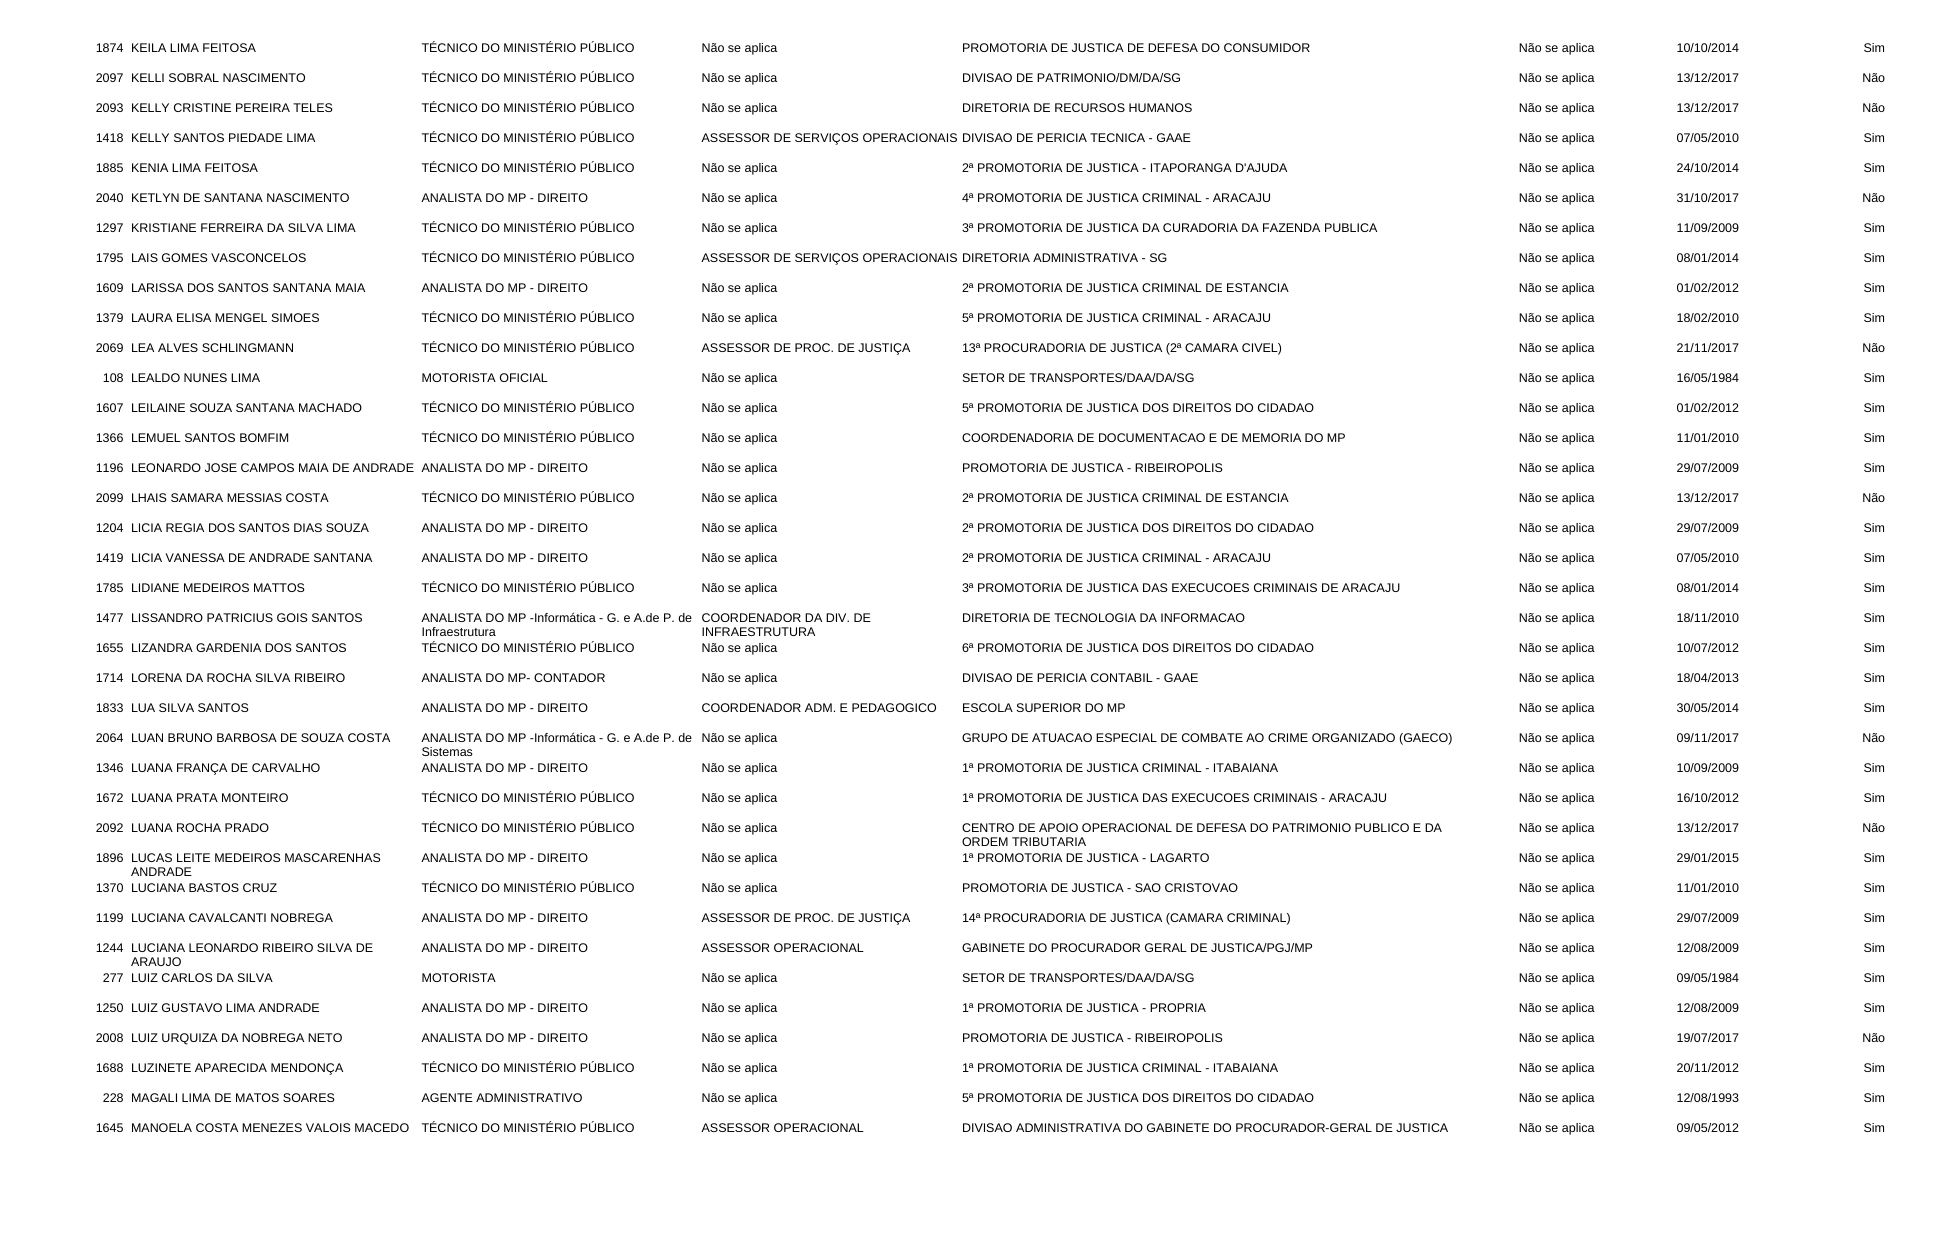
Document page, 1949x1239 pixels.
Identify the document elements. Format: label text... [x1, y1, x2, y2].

table_cell Não se aplica [701, 971, 962, 1001]
table_cell TÉCNICO DO MINISTÉRIO PÚBLICO [421, 251, 701, 281]
table_cell 09/05/2012 [1596, 1121, 1739, 1151]
table_cell [1885, 131, 1947, 161]
table_cell 2093 [62, 101, 123, 131]
table_cell Não se aplica [1459, 761, 1596, 791]
table_cell Não se aplica [1459, 1121, 1596, 1151]
table_cell Sim [1739, 41, 1885, 71]
table_cell [1885, 1121, 1947, 1151]
table_cell 01/02/2012 [1596, 281, 1739, 311]
table_cell 1714 [62, 671, 123, 701]
table_cell 12/08/2009 [1596, 941, 1739, 971]
table_cell 2069 [62, 341, 123, 371]
table_header [123, 0, 421, 41]
table_cell Não se aplica [701, 581, 962, 611]
table_cell 11/09/2009 [1596, 221, 1739, 251]
table_cell TÉCNICO DO MINISTÉRIO PÚBLICO [421, 641, 701, 671]
table_cell [1885, 581, 1947, 611]
table_cell 2008 [62, 1031, 123, 1061]
table_cell [1885, 401, 1947, 431]
table_cell MANOELA COSTA MENEZES VALOIS MACEDO [123, 1121, 421, 1151]
table_cell TÉCNICO DO MINISTÉRIO PÚBLICO [421, 311, 701, 341]
table_header [701, 0, 962, 41]
table_cell ANALISTA DO MP - DIREITO [421, 851, 701, 881]
table_cell LUCIANA LEONARDO RIBEIRO SILVA DE ARAUJO [123, 941, 421, 971]
table_cell 29/07/2009 [1596, 461, 1739, 491]
table_cell Não se aplica [701, 521, 962, 551]
table_cell [0, 851, 62, 881]
table_cell LUIZ URQUIZA DA NOBREGA NETO [123, 1031, 421, 1061]
table_cell LUAN BRUNO BARBOSA DE SOUZA COSTA [123, 731, 421, 761]
table_cell [1885, 41, 1947, 71]
table_cell AGENTE ADMINISTRATIVO [421, 1091, 701, 1121]
table_cell [0, 551, 62, 581]
table_cell [1885, 851, 1947, 881]
table_header [1739, 0, 1885, 41]
table_cell PROMOTORIA DE JUSTICA - RIBEIROPOLIS [962, 461, 1459, 491]
table_cell Não se aplica [701, 401, 962, 431]
table_cell Não se aplica [701, 281, 962, 311]
table_cell 1370 [62, 881, 123, 911]
table_cell TÉCNICO DO MINISTÉRIO PÚBLICO [421, 1121, 701, 1151]
table_cell 2040 [62, 191, 123, 221]
table_cell 1655 [62, 641, 123, 671]
table_cell [1885, 761, 1947, 791]
table_cell Sim [1739, 281, 1885, 311]
table_cell Não se aplica [701, 881, 962, 911]
table_cell 16/05/1984 [1596, 371, 1739, 401]
table_cell Não se aplica [1459, 371, 1596, 401]
table_cell Não se aplica [701, 671, 962, 701]
table_cell [0, 761, 62, 791]
table_cell Não se aplica [701, 491, 962, 521]
table_cell Não se aplica [701, 41, 962, 71]
table_cell [1885, 1001, 1947, 1031]
table_cell [1885, 911, 1947, 941]
table_cell 07/05/2010 [1596, 131, 1739, 161]
table_cell 1297 [62, 221, 123, 251]
table_cell 12/08/2009 [1596, 1001, 1739, 1031]
table_cell [0, 281, 62, 311]
table_cell ANALISTA DO MP - DIREITO [421, 1031, 701, 1061]
table_cell 10/07/2012 [1596, 641, 1739, 671]
table_cell TÉCNICO DO MINISTÉRIO PÚBLICO [421, 821, 701, 851]
table_cell ANALISTA DO MP - DIREITO [421, 761, 701, 791]
table_cell [1885, 941, 1947, 971]
table_cell Sim [1739, 671, 1885, 701]
table_cell Sim [1739, 431, 1885, 461]
table_cell Não se aplica [1459, 911, 1596, 941]
table_cell 6ª PROMOTORIA DE JUSTICA DOS DIREITOS DO CIDADAO [962, 641, 1459, 671]
table_cell LEILAINE SOUZA SANTANA MACHADO [123, 401, 421, 431]
table_cell TÉCNICO DO MINISTÉRIO PÚBLICO [421, 881, 701, 911]
table_header [1459, 0, 1596, 41]
table_cell KELLY CRISTINE PEREIRA TELES [123, 101, 421, 131]
table_cell [1885, 431, 1947, 461]
table_cell Não se aplica [1459, 71, 1596, 101]
table_cell TÉCNICO DO MINISTÉRIO PÚBLICO [421, 41, 701, 71]
table_cell Não [1739, 491, 1885, 521]
table_cell [0, 161, 62, 191]
table_header [1885, 0, 1947, 41]
table_cell Não se aplica [1459, 131, 1596, 161]
table_cell CENTRO DE APOIO OPERACIONAL DE DEFESA DO PATRIMONIO PUBLICO E DA ORDEM TRIBUTARIA [962, 821, 1459, 851]
table_cell KENIA LIMA FEITOSA [123, 161, 421, 191]
table_cell Não [1739, 731, 1885, 761]
table_cell 108 [62, 371, 123, 401]
table_cell Não se aplica [1459, 461, 1596, 491]
table_cell TÉCNICO DO MINISTÉRIO PÚBLICO [421, 491, 701, 521]
table_cell Sim [1739, 911, 1885, 941]
table_cell Não se aplica [701, 731, 962, 761]
table_cell ANALISTA DO MP- CONTADOR [421, 671, 701, 701]
table_cell 1418 [62, 131, 123, 161]
table_cell [0, 1121, 62, 1151]
table_cell 1196 [62, 461, 123, 491]
table_cell LAIS GOMES VASCONCELOS [123, 251, 421, 281]
table_cell ANALISTA DO MP - DIREITO [421, 281, 701, 311]
table_cell Não se aplica [1459, 491, 1596, 521]
table_cell [0, 191, 62, 221]
table_cell Sim [1739, 581, 1885, 611]
table_cell [1885, 281, 1947, 311]
table_cell [1885, 71, 1947, 101]
table_cell 1346 [62, 761, 123, 791]
table_cell [1885, 221, 1947, 251]
table_cell LUCIANA CAVALCANTI NOBREGA [123, 911, 421, 941]
table_cell Não se aplica [1459, 851, 1596, 881]
table_cell Não se aplica [1459, 41, 1596, 71]
table_cell [0, 251, 62, 281]
table_cell LUZINETE APARECIDA MENDONÇA [123, 1061, 421, 1091]
table_cell LUCIANA BASTOS CRUZ [123, 881, 421, 911]
table_cell KRISTIANE FERREIRA DA SILVA LIMA [123, 221, 421, 251]
table_cell [1885, 731, 1947, 761]
table_cell LHAIS SAMARA MESSIAS COSTA [123, 491, 421, 521]
table_cell [1885, 521, 1947, 551]
table_cell [1885, 1061, 1947, 1091]
table_cell TÉCNICO DO MINISTÉRIO PÚBLICO [421, 101, 701, 131]
table_cell 09/11/2017 [1596, 731, 1739, 761]
table_cell 1ª PROMOTORIA DE JUSTICA DAS EXECUCOES CRIMINAIS - ARACAJU [962, 791, 1459, 821]
table_cell ASSESSOR OPERACIONAL [701, 1121, 962, 1151]
table_cell TÉCNICO DO MINISTÉRIO PÚBLICO [421, 71, 701, 101]
table_cell 4ª PROMOTORIA DE JUSTICA CRIMINAL - ARACAJU [962, 191, 1459, 221]
table_cell MAGALI LIMA DE MATOS SOARES [123, 1091, 421, 1121]
table_cell KELLY SANTOS PIEDADE LIMA [123, 131, 421, 161]
table_cell Não [1739, 101, 1885, 131]
table_cell 3ª PROMOTORIA DE JUSTICA DAS EXECUCOES CRIMINAIS DE ARACAJU [962, 581, 1459, 611]
table_cell 13ª PROCURADORIA DE JUSTICA (2ª CAMARA CIVEL) [962, 341, 1459, 371]
table_cell Sim [1739, 791, 1885, 821]
table_cell [0, 821, 62, 851]
table_cell [0, 221, 62, 251]
table_cell [1885, 671, 1947, 701]
table_cell [1885, 551, 1947, 581]
table_cell [1885, 161, 1947, 191]
table_cell Não se aplica [701, 791, 962, 821]
table_cell 1ª PROMOTORIA DE JUSTICA CRIMINAL - ITABAIANA [962, 761, 1459, 791]
table_cell [1885, 881, 1947, 911]
table_cell [0, 701, 62, 731]
table_cell [1885, 491, 1947, 521]
table_cell 16/10/2012 [1596, 791, 1739, 821]
table_cell Não [1739, 191, 1885, 221]
table_header [0, 0, 62, 41]
table_cell [1885, 251, 1947, 281]
table_cell PROMOTORIA DE JUSTICA - SAO CRISTOVAO [962, 881, 1459, 911]
table_cell [1885, 971, 1947, 1001]
table_cell [1885, 611, 1947, 641]
table_header [1596, 0, 1739, 41]
table_cell 1379 [62, 311, 123, 341]
table_cell 08/01/2014 [1596, 581, 1739, 611]
table_cell 12/08/1993 [1596, 1091, 1739, 1121]
table_cell [1885, 101, 1947, 131]
table_cell 1419 [62, 551, 123, 581]
table_cell Não se aplica [701, 1091, 962, 1121]
table_cell Não se aplica [701, 1061, 962, 1091]
table_cell Sim [1739, 131, 1885, 161]
table_cell Não se aplica [1459, 581, 1596, 611]
table_cell 14ª PROCURADORIA DE JUSTICA (CAMARA CRIMINAL) [962, 911, 1459, 941]
table_cell Não se aplica [1459, 611, 1596, 641]
table_cell DIVISAO ADMINISTRATIVA DO GABINETE DO PROCURADOR-GERAL DE JUSTICA [962, 1121, 1459, 1151]
table_cell 1199 [62, 911, 123, 941]
table_cell 13/12/2017 [1596, 491, 1739, 521]
table_cell [0, 1031, 62, 1061]
table_cell ASSESSOR OPERACIONAL [701, 941, 962, 971]
table_cell 1609 [62, 281, 123, 311]
table_cell ANALISTA DO MP - DIREITO [421, 701, 701, 731]
table_cell [0, 1091, 62, 1121]
table_cell ASSESSOR DE PROC. DE JUSTIÇA [701, 341, 962, 371]
table_cell 1366 [62, 431, 123, 461]
table_cell DIRETORIA DE TECNOLOGIA DA INFORMACAO [962, 611, 1459, 641]
table_cell Não se aplica [1459, 1031, 1596, 1061]
table_cell GABINETE DO PROCURADOR GERAL DE JUSTICA/PGJ/MP [962, 941, 1459, 971]
table_cell Não [1739, 71, 1885, 101]
table_cell Não se aplica [1459, 821, 1596, 851]
table_cell Não se aplica [1459, 161, 1596, 191]
table_cell [0, 101, 62, 131]
table_cell LEA ALVES SCHLINGMANN [123, 341, 421, 371]
table_cell LORENA DA ROCHA SILVA RIBEIRO [123, 671, 421, 701]
table_cell [0, 401, 62, 431]
table_cell [0, 971, 62, 1001]
table_cell 20/11/2012 [1596, 1061, 1739, 1091]
table_cell 1688 [62, 1061, 123, 1091]
table_cell LICIA VANESSA DE ANDRADE SANTANA [123, 551, 421, 581]
table_cell Sim [1739, 221, 1885, 251]
table_cell TÉCNICO DO MINISTÉRIO PÚBLICO [421, 1061, 701, 1091]
table_cell Não [1739, 341, 1885, 371]
table_cell Não se aplica [701, 461, 962, 491]
table_cell ANALISTA DO MP - DIREITO [421, 461, 701, 491]
table_cell Sim [1739, 641, 1885, 671]
table_cell LEMUEL SANTOS BOMFIM [123, 431, 421, 461]
table_cell DIRETORIA DE RECURSOS HUMANOS [962, 101, 1459, 131]
table_cell 2ª PROMOTORIA DE JUSTICA DOS DIREITOS DO CIDADAO [962, 521, 1459, 551]
table_cell 31/10/2017 [1596, 191, 1739, 221]
table_cell [0, 881, 62, 911]
table_cell COORDENADOR ADM. E PEDAGOGICO [701, 701, 962, 731]
table_cell TÉCNICO DO MINISTÉRIO PÚBLICO [421, 161, 701, 191]
table_cell [0, 1001, 62, 1031]
table_cell ANALISTA DO MP - DIREITO [421, 551, 701, 581]
table_cell Não se aplica [701, 551, 962, 581]
table_cell Não se aplica [1459, 941, 1596, 971]
table_cell SETOR DE TRANSPORTES/DAA/DA/SG [962, 371, 1459, 401]
table_cell 1645 [62, 1121, 123, 1151]
table_cell Não se aplica [701, 431, 962, 461]
table_cell [1885, 341, 1947, 371]
table_cell 13/12/2017 [1596, 71, 1739, 101]
table_cell COORDENADORIA DE DOCUMENTACAO E DE MEMORIA DO MP [962, 431, 1459, 461]
table_cell [0, 911, 62, 941]
table_cell [0, 611, 62, 641]
table_cell ANALISTA DO MP - DIREITO [421, 191, 701, 221]
table_cell Não se aplica [701, 221, 962, 251]
table_cell [0, 341, 62, 371]
table_cell Não se aplica [701, 101, 962, 131]
table_cell ASSESSOR DE SERVIÇOS OPERACIONAIS [701, 131, 962, 161]
table_cell LIZANDRA GARDENIA DOS SANTOS [123, 641, 421, 671]
table_cell 1244 [62, 941, 123, 971]
table_cell Não se aplica [1459, 251, 1596, 281]
table_cell Sim [1739, 761, 1885, 791]
table_cell Sim [1739, 401, 1885, 431]
table_cell [0, 311, 62, 341]
table_cell 5ª PROMOTORIA DE JUSTICA DOS DIREITOS DO CIDADAO [962, 401, 1459, 431]
table_cell LUA SILVA SANTOS [123, 701, 421, 731]
table_cell TÉCNICO DO MINISTÉRIO PÚBLICO [421, 131, 701, 161]
table_cell Não se aplica [701, 1031, 962, 1061]
table_cell 1874 [62, 41, 123, 71]
table_cell Não se aplica [701, 311, 962, 341]
table_cell TÉCNICO DO MINISTÉRIO PÚBLICO [421, 791, 701, 821]
table_cell 10/10/2014 [1596, 41, 1739, 71]
table_cell Não se aplica [1459, 281, 1596, 311]
table_cell [0, 71, 62, 101]
table_cell LUIZ GUSTAVO LIMA ANDRADE [123, 1001, 421, 1031]
table_cell 07/05/2010 [1596, 551, 1739, 581]
table_cell COORDENADOR DA DIV. DE INFRAESTRUTURA [701, 611, 962, 641]
table_cell 2092 [62, 821, 123, 851]
table_cell [1885, 701, 1947, 731]
table_cell 08/01/2014 [1596, 251, 1739, 281]
table_cell LUANA ROCHA PRADO [123, 821, 421, 851]
table_cell 30/05/2014 [1596, 701, 1739, 731]
table_cell ANALISTA DO MP - DIREITO [421, 911, 701, 941]
table_cell KELLI SOBRAL NASCIMENTO [123, 71, 421, 101]
table_cell Sim [1739, 611, 1885, 641]
table_cell 2ª PROMOTORIA DE JUSTICA CRIMINAL - ARACAJU [962, 551, 1459, 581]
table_cell Sim [1739, 1001, 1885, 1031]
table_cell Não se aplica [1459, 731, 1596, 761]
table_cell DIVISAO DE PATRIMONIO/DM/DA/SG [962, 71, 1459, 101]
table_cell DIRETORIA ADMINISTRATIVA - SG [962, 251, 1459, 281]
table_cell 09/05/1984 [1596, 971, 1739, 1001]
table_cell Não se aplica [701, 191, 962, 221]
table_cell 11/01/2010 [1596, 431, 1739, 461]
table_cell LUANA FRANÇA DE CARVALHO [123, 761, 421, 791]
table_cell [0, 641, 62, 671]
table_cell MOTORISTA OFICIAL [421, 371, 701, 401]
table_cell 2064 [62, 731, 123, 761]
table_cell 1ª PROMOTORIA DE JUSTICA - PROPRIA [962, 1001, 1459, 1031]
table_cell [0, 461, 62, 491]
table_cell 2ª PROMOTORIA DE JUSTICA CRIMINAL DE ESTANCIA [962, 281, 1459, 311]
table_cell [1885, 461, 1947, 491]
table_cell LAURA ELISA MENGEL SIMOES [123, 311, 421, 341]
table_cell Não se aplica [701, 71, 962, 101]
table_cell 1795 [62, 251, 123, 281]
table_cell Sim [1739, 971, 1885, 1001]
table_cell 1ª PROMOTORIA DE JUSTICA CRIMINAL - ITABAIANA [962, 1061, 1459, 1091]
table_cell Não se aplica [701, 371, 962, 401]
table_cell Não se aplica [1459, 1001, 1596, 1031]
table_cell KEILA LIMA FEITOSA [123, 41, 421, 71]
table_cell ESCOLA SUPERIOR DO MP [962, 701, 1459, 731]
table_cell Sim [1739, 521, 1885, 551]
table_cell LIDIANE MEDEIROS MATTOS [123, 581, 421, 611]
table_cell LUCAS LEITE MEDEIROS MASCARENHAS ANDRADE [123, 851, 421, 881]
table_cell 2097 [62, 71, 123, 101]
table_cell 2099 [62, 491, 123, 521]
table_cell [1885, 641, 1947, 671]
table_cell 29/07/2009 [1596, 521, 1739, 551]
table_cell Não se aplica [1459, 551, 1596, 581]
table_cell 18/11/2010 [1596, 611, 1739, 641]
table_cell LISSANDRO PATRICIUS GOIS SANTOS [123, 611, 421, 641]
table_cell 18/02/2010 [1596, 311, 1739, 341]
table_cell ASSESSOR DE PROC. DE JUSTIÇA [701, 911, 962, 941]
table_cell [1885, 1031, 1947, 1061]
table_cell [0, 671, 62, 701]
table_cell ANALISTA DO MP -Informática - G. e A.de P. de Infraestrutura [421, 611, 701, 641]
table_cell [1885, 1091, 1947, 1121]
table_header [962, 0, 1459, 41]
table_cell 2ª PROMOTORIA DE JUSTICA - ITAPORANGA D'AJUDA [962, 161, 1459, 191]
table_cell DIVISAO DE PERICIA CONTABIL - GAAE [962, 671, 1459, 701]
table_cell Não se aplica [701, 851, 962, 881]
table_cell 11/01/2010 [1596, 881, 1739, 911]
table_cell 3ª PROMOTORIA DE JUSTICA DA CURADORIA DA FAZENDA PUBLICA [962, 221, 1459, 251]
table_cell 1833 [62, 701, 123, 731]
table_cell DIVISAO DE PERICIA TECNICA - GAAE [962, 131, 1459, 161]
table_cell LUANA PRATA MONTEIRO [123, 791, 421, 821]
table_cell 1477 [62, 611, 123, 641]
table_cell 01/02/2012 [1596, 401, 1739, 431]
table_cell Não se aplica [1459, 521, 1596, 551]
table_cell LUIZ CARLOS DA SILVA [123, 971, 421, 1001]
table_cell ANALISTA DO MP - DIREITO [421, 1001, 701, 1031]
table_cell [0, 581, 62, 611]
table_cell GRUPO DE ATUACAO ESPECIAL DE COMBATE AO CRIME ORGANIZADO (GAECO) [962, 731, 1459, 761]
table_cell [0, 521, 62, 551]
table_cell [0, 491, 62, 521]
table_cell PROMOTORIA DE JUSTICA - RIBEIROPOLIS [962, 1031, 1459, 1061]
table_cell Não [1739, 1031, 1885, 1061]
table_cell Não se aplica [1459, 671, 1596, 701]
table_cell 1ª PROMOTORIA DE JUSTICA - LAGARTO [962, 851, 1459, 881]
table_cell 1204 [62, 521, 123, 551]
table_cell Sim [1739, 161, 1885, 191]
table_cell 24/10/2014 [1596, 161, 1739, 191]
table_cell LARISSA DOS SANTOS SANTANA MAIA [123, 281, 421, 311]
table_cell [0, 941, 62, 971]
table_cell 228 [62, 1091, 123, 1121]
table_cell Sim [1739, 941, 1885, 971]
table_cell 13/12/2017 [1596, 821, 1739, 851]
table_cell TÉCNICO DO MINISTÉRIO PÚBLICO [421, 431, 701, 461]
table_cell Sim [1739, 251, 1885, 281]
table_cell Não se aplica [1459, 341, 1596, 371]
table_cell Não se aplica [1459, 191, 1596, 221]
table_cell Sim [1739, 881, 1885, 911]
table_cell Não se aplica [1459, 881, 1596, 911]
table_cell ASSESSOR DE SERVIÇOS OPERACIONAIS [701, 251, 962, 281]
table_cell [0, 431, 62, 461]
table_cell MOTORISTA [421, 971, 701, 1001]
table_cell Sim [1739, 701, 1885, 731]
table_cell 29/01/2015 [1596, 851, 1739, 881]
table_cell [0, 1061, 62, 1091]
table_cell Não se aplica [701, 1001, 962, 1031]
table_cell [1885, 371, 1947, 401]
table_cell Sim [1739, 371, 1885, 401]
table_cell Sim [1739, 551, 1885, 581]
table_cell 277 [62, 971, 123, 1001]
table_cell 2ª PROMOTORIA DE JUSTICA CRIMINAL DE ESTANCIA [962, 491, 1459, 521]
table_cell Não [1739, 821, 1885, 851]
table_cell LICIA REGIA DOS SANTOS DIAS SOUZA [123, 521, 421, 551]
table_cell 19/07/2017 [1596, 1031, 1739, 1061]
table_cell [0, 131, 62, 161]
table_cell 13/12/2017 [1596, 101, 1739, 131]
table_cell Não se aplica [1459, 221, 1596, 251]
table_cell 5ª PROMOTORIA DE JUSTICA DOS DIREITOS DO CIDADAO [962, 1091, 1459, 1121]
table_cell Não se aplica [701, 161, 962, 191]
table_cell [0, 41, 62, 71]
table_cell SETOR DE TRANSPORTES/DAA/DA/SG [962, 971, 1459, 1001]
table_cell Sim [1739, 461, 1885, 491]
table_cell TÉCNICO DO MINISTÉRIO PÚBLICO [421, 581, 701, 611]
table_cell Não se aplica [1459, 1091, 1596, 1121]
table_cell Não se aplica [701, 641, 962, 671]
table_cell 18/04/2013 [1596, 671, 1739, 701]
table_cell KETLYN DE SANTANA NASCIMENTO [123, 191, 421, 221]
table_cell LEALDO NUNES LIMA [123, 371, 421, 401]
table_cell Sim [1739, 1061, 1885, 1091]
table_cell Não se aplica [1459, 431, 1596, 461]
table_cell [0, 371, 62, 401]
table_cell TÉCNICO DO MINISTÉRIO PÚBLICO [421, 401, 701, 431]
table_cell 21/11/2017 [1596, 341, 1739, 371]
table_cell Não se aplica [1459, 401, 1596, 431]
table_cell 1785 [62, 581, 123, 611]
table_cell 1607 [62, 401, 123, 431]
table_cell [0, 791, 62, 821]
table_cell 1672 [62, 791, 123, 821]
table_cell 10/09/2009 [1596, 761, 1739, 791]
table_cell [1885, 191, 1947, 221]
table_cell 5ª PROMOTORIA DE JUSTICA CRIMINAL - ARACAJU [962, 311, 1459, 341]
table_cell Não se aplica [1459, 971, 1596, 1001]
table_header [421, 0, 701, 41]
table_cell Não se aplica [1459, 641, 1596, 671]
table_cell Sim [1739, 1121, 1885, 1151]
table_cell PROMOTORIA DE JUSTICA DE DEFESA DO CONSUMIDOR [962, 41, 1459, 71]
table_cell TÉCNICO DO MINISTÉRIO PÚBLICO [421, 341, 701, 371]
table_cell 1250 [62, 1001, 123, 1031]
table_cell 29/07/2009 [1596, 911, 1739, 941]
table_cell Sim [1739, 1091, 1885, 1121]
table_cell Sim [1739, 851, 1885, 881]
table_cell Não se aplica [701, 761, 962, 791]
table_cell ANALISTA DO MP - DIREITO [421, 941, 701, 971]
table_cell [1885, 311, 1947, 341]
table_cell LEONARDO JOSE CAMPOS MAIA DE ANDRADE [123, 461, 421, 491]
table_cell Não se aplica [1459, 791, 1596, 821]
table_cell Não se aplica [1459, 101, 1596, 131]
table_cell TÉCNICO DO MINISTÉRIO PÚBLICO [421, 221, 701, 251]
table_cell 1885 [62, 161, 123, 191]
table_cell Não se aplica [1459, 1061, 1596, 1091]
table_cell [1885, 821, 1947, 851]
table_header [62, 0, 123, 41]
table_cell ANALISTA DO MP - DIREITO [421, 521, 701, 551]
table_cell [1885, 791, 1947, 821]
table_cell 1896 [62, 851, 123, 881]
table_cell ANALISTA DO MP -Informática - G. e A.de P. de Sistemas [421, 731, 701, 761]
table_cell Não se aplica [701, 821, 962, 851]
table_cell Não se aplica [1459, 701, 1596, 731]
table_cell [0, 731, 62, 761]
table_cell Não se aplica [1459, 311, 1596, 341]
table_cell Sim [1739, 311, 1885, 341]
